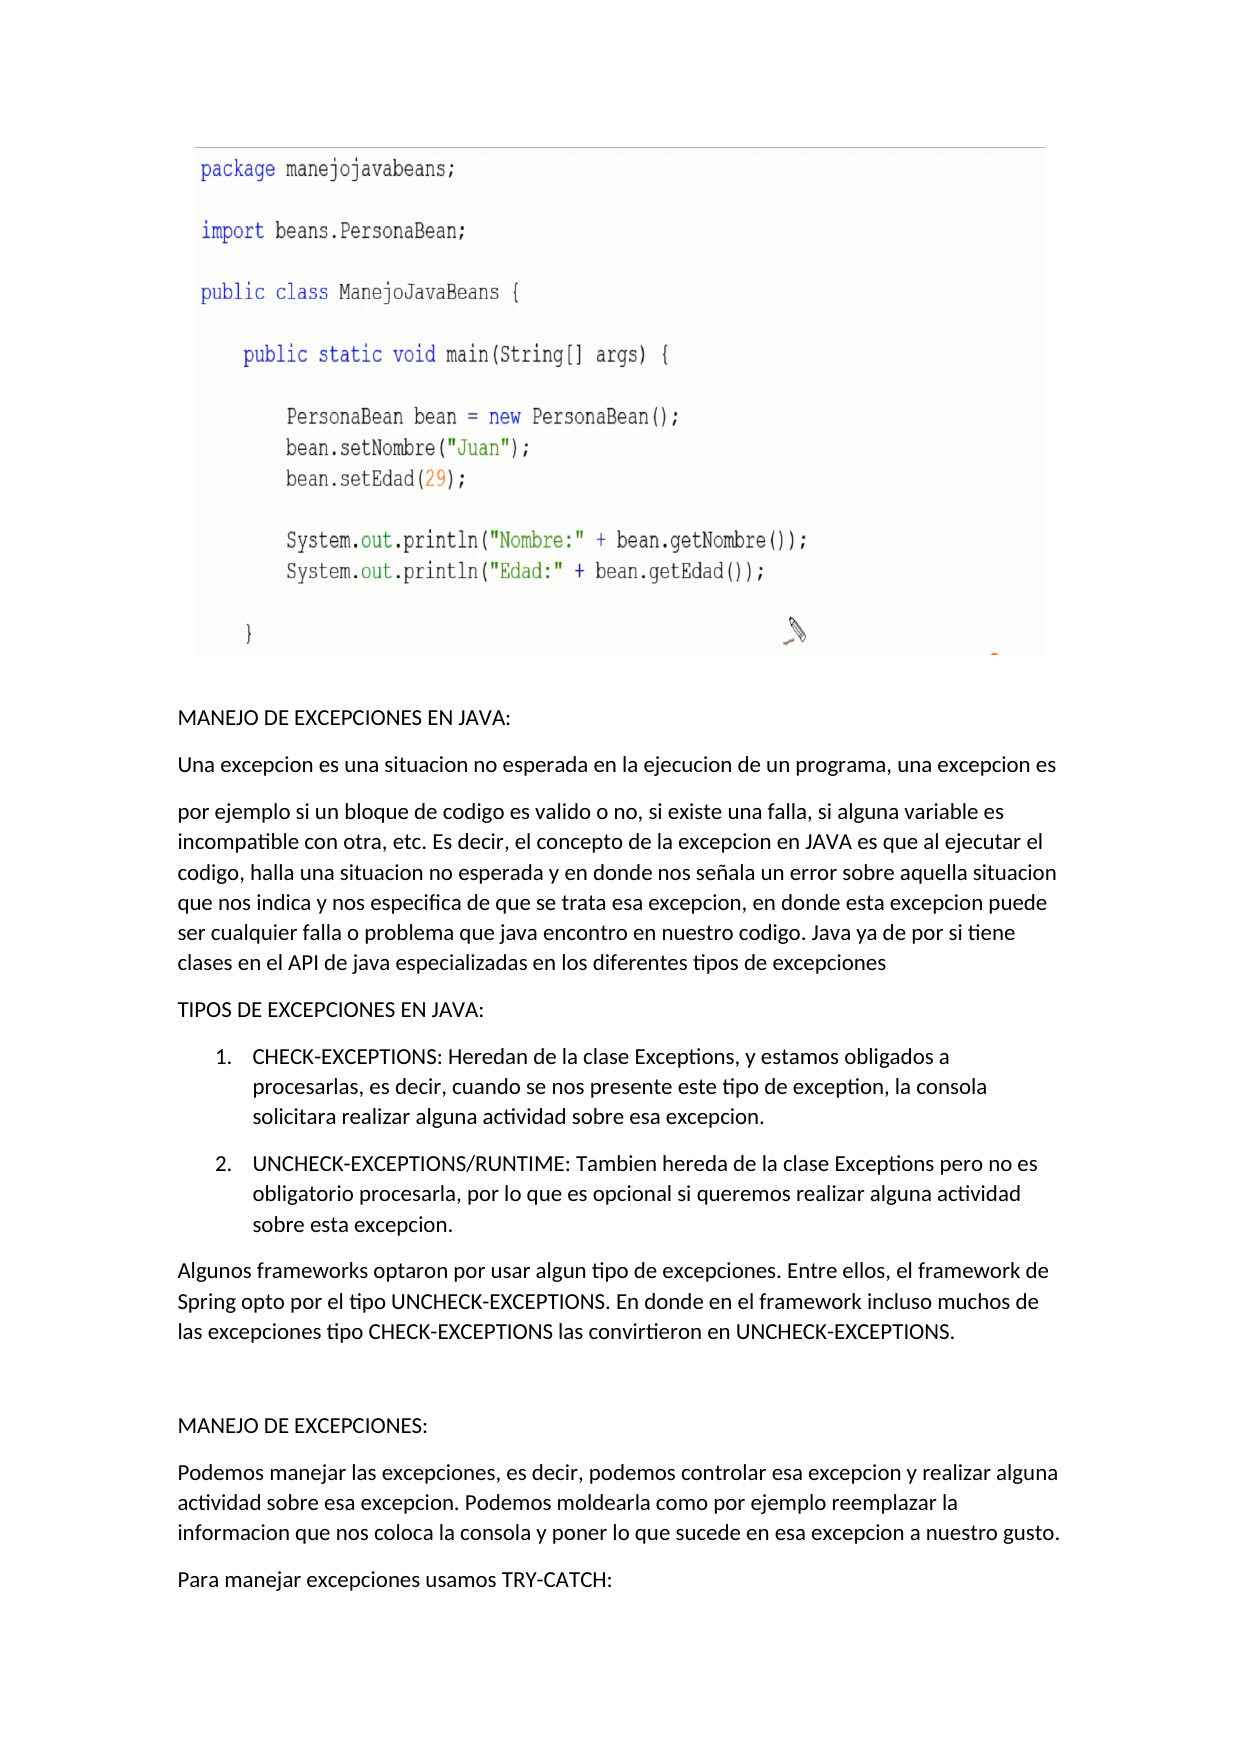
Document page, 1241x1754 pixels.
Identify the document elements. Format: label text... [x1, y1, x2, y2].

text Una excepcion es una situacion no esperada en la ejecucion de un programa, una excepcion es [177, 750, 1063, 778]
list CHECK-EXCEPTIONS: Heredan de la clase Exceptions, y estamos obligados a procesarlas, es decir, cuando se nos presente este tipo de exception, la consola solicitara realizar alguna actividad sobre esa excepcion. [215, 1042, 1063, 1130]
text Algunos frameworks optaron por usar algun tipo de excepciones. Entre ellos, el framework de Spring opto por el tipo UNCHECK-EXCEPTIONS. En donde en el framework incluso muchos de las excepciones tipo CHECK-EXCEPTIONS las convirtieron en UNCHECK-EXCEPTIONS. [177, 1257, 1063, 1345]
text MANEJO DE EXCEPCIONES: [177, 1411, 1063, 1439]
text MANEJO DE EXCEPCIONES EN JAVA: [177, 703, 1063, 731]
text Podemos manejar las excepciones, es decir, podemos controlar esa excepcion y realizar alguna actividad sobre esa excepcion. Podemos moldearla como por ejemplo reemplazar la informacion que nos coloca la consola y poner lo que sucede en esa excepcion a nuestro gusto. [177, 1458, 1063, 1546]
list UNCHECK-EXCEPTIONS/RUNTIME: Tambien hereda de la clase Exceptions pero no es obligatorio procesarla, por lo que es opcional si queremos realizar alguna actividad sobre esta excepcion. [215, 1149, 1063, 1238]
text por ejemplo si un bloque de codigo es valido o no, si existe una falla, si alguna variable es incompatible con otra, etc. Es decir, el concepto de la excepcion en JAVA es que al ejecutar el codigo, halla una situacion no esperada y en donde nos señala un error sobre aquella situacion que nos indica y nos especifica de que se trata esa excepcion, en donde esta excepcion puede ser cualquier falla o problema que java encontro en nuestro codigo. Java ya de por si tiene clases en el API de java especializadas en los diferentes tipos de excepciones [177, 797, 1063, 976]
text Para manejar excepciones usamos TRY-CATCH: [177, 1565, 1063, 1593]
text TIPOS DE EXCEPCIONES EN JAVA: [177, 995, 1063, 1023]
